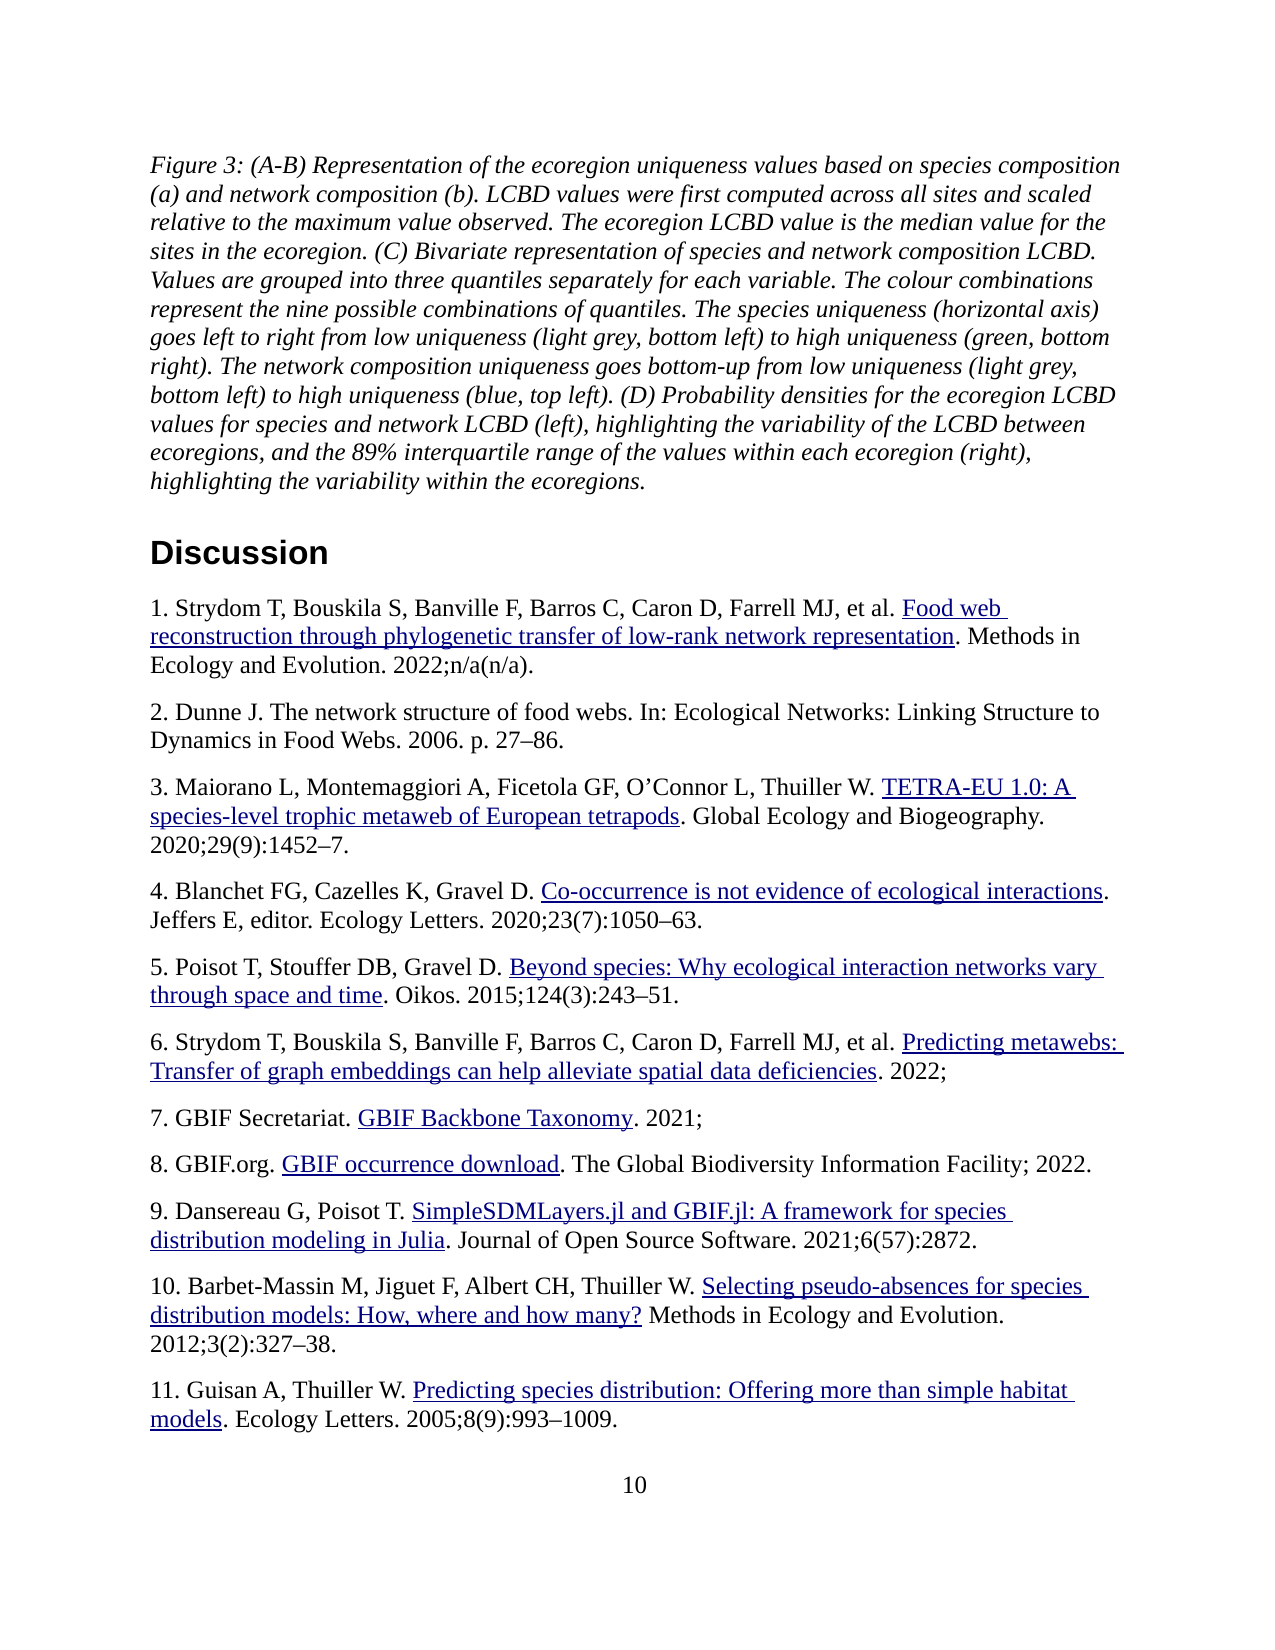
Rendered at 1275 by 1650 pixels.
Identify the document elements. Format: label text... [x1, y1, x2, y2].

text 5. Poisot T, Stouffer DB, Gravel D. Beyond species: Why ecological interaction networks vary through space and time. Oikos. 2015;124(3):243–51. [150, 952, 1125, 1009]
text 7. GBIF Secretariat. GBIF Backbone Taxonomy. 2021; [150, 1103, 1125, 1131]
text 4. Blanchet FG, Cazelles K, Gravel D. Co-occurrence is not evidence of ecological interactions. Jeffers E, editor. Ecology Letters. 2020;23(7):1050–63. [150, 876, 1125, 934]
text 3. Maiorano L, Montemaggiori A, Ficetola GF, O’Connor L, Thuiller W. TETRA-EU 1.0: A species-level trophic metaweb of European tetrapods. Global Ecology and Biogeography. 2020;29(9):1452–7. [150, 772, 1125, 858]
text 2. Dunne J. The network structure of food webs. In: Ecological Networks: Linking Structure to Dynamics in Food Webs. 2006. p. 27–86. [150, 697, 1125, 754]
text 1. Strydom T, Bouskila S, Banville F, Barros C, Caron D, Farrell MJ, et al. Food web reconstruction through phylogenetic transfer of low-rank network representation. Methods in Ecology and Evolution. 2022;n/a(n/a). [150, 593, 1125, 679]
subtitle Discussion [150, 532, 1125, 571]
text 8. GBIF.org. GBIF occurrence download. The Global Biodiversity Information Facility; 2022. [150, 1149, 1125, 1178]
text 9. Dansereau G, Poisot T. SimpleSDMLayers.jl and GBIF.jl: A framework for species distribution modeling in Julia. Journal of Open Source Software. 2021;6(57):2872. [150, 1196, 1125, 1253]
text 10. Barbet-Massin M, Jiguet F, Albert CH, Thuiller W. Selecting pseudo-absences for species distribution models: How, where and how many? Methods in Ecology and Evolution. 2012;3(2):327–38. [150, 1271, 1125, 1358]
text 6. Strydom T, Bouskila S, Banville F, Barros C, Caron D, Farrell MJ, et al. Predicting metawebs: Transfer of graph embeddings can help alleviate spatial data deficiencies. 2022; [150, 1027, 1125, 1085]
text Figure 3: (A-B) Representation of the ecoregion uniqueness values based on species composition (a) and network composition (b). LCBD values were first computed across all sites and scaled relative to the maximum value observed. The ecoregion LCBD value is the median value for the sites in the ecoregion. (C) Bivariate representation of species and network composition LCBD. Values are grouped into three quantiles separately for each variable. The colour combinations represent the nine possible combinations of quantiles. The species uniqueness (horizontal axis) goes left to right from low uniqueness (light grey, bottom left) to high uniqueness (green, bottom right). The network composition uniqueness goes bottom-up from low uniqueness (light grey, bottom left) to high uniqueness (blue, top left). (D) Probability densities for the ecoregion LCBD values for species and network LCBD (left), highlighting the variability of the LCBD between ecoregions, and the 89% interquartile range of the values within each ecoregion (right), highlighting the variability within the ecoregions. [150, 150, 1125, 495]
text 11. Guisan A, Thuiller W. Predicting species distribution: Offering more than simple habitat models. Ecology Letters. 2005;8(9):993–1009. [150, 1376, 1125, 1433]
